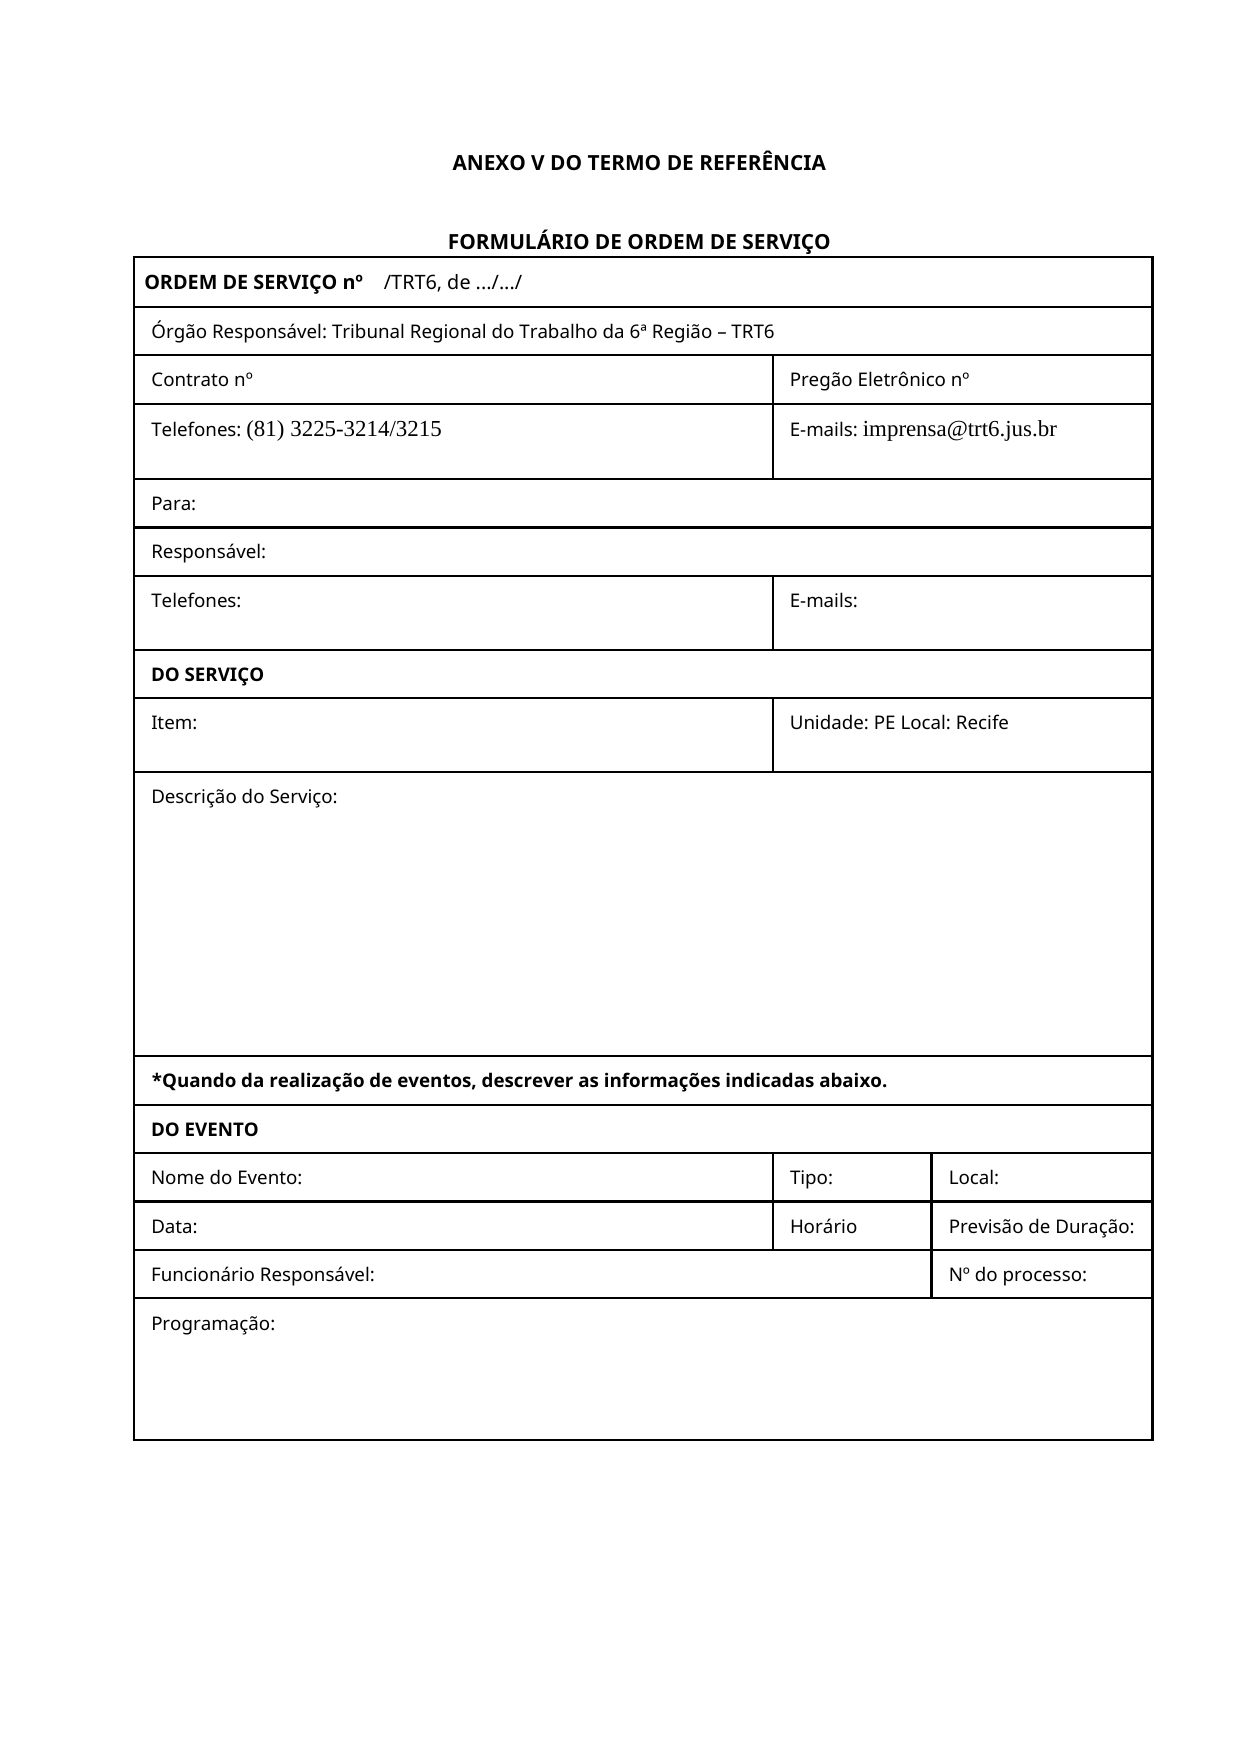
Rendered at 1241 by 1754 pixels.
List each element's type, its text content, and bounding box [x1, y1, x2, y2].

table_cell *Quando da realização de eventos, descrever as informações indicadas abaixo. [135, 1057, 1151, 1103]
table_cell Horário [774, 1203, 930, 1249]
table_cell Órgão Responsável: Tribunal Regional do Trabalho da 6ª Região – TRT6 [135, 308, 1151, 354]
table_cell Programação: [135, 1299, 1151, 1438]
table_cell Nome do Evento: [135, 1154, 772, 1200]
table_cell DO SERVIÇO [135, 651, 1151, 697]
table_cell Telefones: [135, 577, 772, 649]
table_cell Pregão Eletrônico nº [774, 356, 1151, 403]
table_cell Funcionário Responsável: [135, 1251, 930, 1297]
table_cell Unidade: PE Local: Recife [774, 699, 1151, 771]
table_cell E-mails: [774, 577, 1151, 649]
table_cell DO EVENTO [135, 1106, 1151, 1152]
text ANEXO V DO TERMO DE REFERÊNCIA [125, 148, 1153, 176]
table_header ORDEM DE SERVIÇO nº /TRT6, de .../.../ [135, 258, 1151, 306]
table_cell Contrato nº [135, 356, 772, 403]
table_cell E-mails: imprensa@trt6.jus.br [774, 405, 1151, 478]
table_cell Descrição do Serviço: [135, 773, 1151, 1055]
table_cell Para: [135, 480, 1151, 526]
table_cell Item: [135, 699, 772, 771]
text FORMULÁRIO DE ORDEM DE SERVIÇO [125, 227, 1153, 256]
table_cell Telefones: (81) 3225-3214/3215 [135, 405, 772, 478]
table_cell Responsável: [135, 529, 1151, 575]
table_cell Nº do processo: [933, 1251, 1151, 1297]
table_cell Local: [933, 1154, 1151, 1200]
table_cell Tipo: [774, 1154, 930, 1200]
table_cell Previsão de Duração: [933, 1203, 1151, 1249]
table_cell Data: [135, 1203, 772, 1249]
